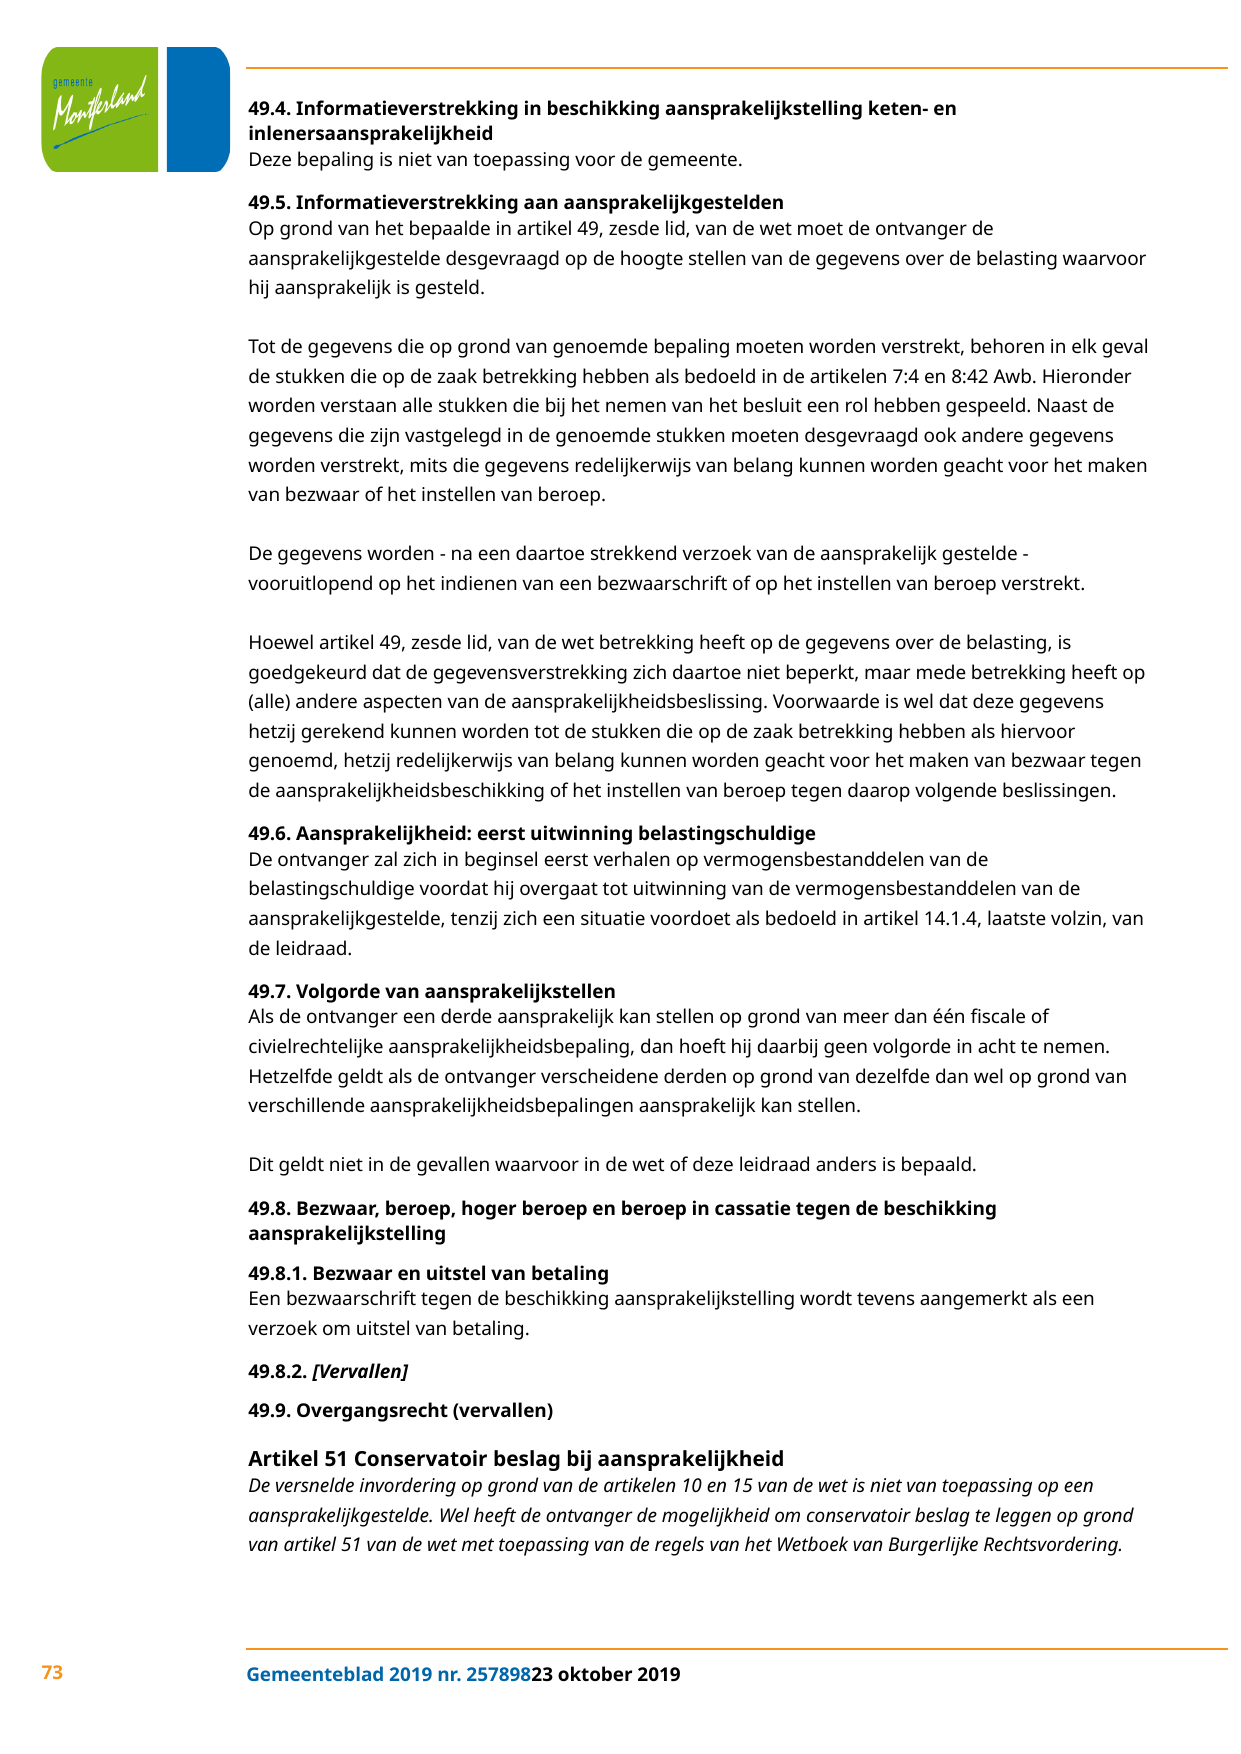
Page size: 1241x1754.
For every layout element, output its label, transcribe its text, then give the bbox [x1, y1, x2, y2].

text Als de ontvanger een derde aansprakelijk kan stellen op grond van meer dan één fiscale of civielrechtelijke aansprakelijkheidsbepaling, dan hoeft hij daarbij geen volgorde in acht te nemen. Hetzelfde geldt als de ontvanger verscheidene derden op grond van dezelfde dan wel op grond van verschillende aansprakelijkheidsbepalingen aansprakelijk kan stellen. [248, 1004, 1152, 1118]
text 49.6. Aansprakelijkheid: eerst uitwinning belastingschuldige [248, 820, 1152, 846]
text 49.4. Informatieverstrekking in beschikking aansprakelijkstelling keten- en inlenersaansprakelijkheid [248, 95, 1152, 146]
text De versnelde invordering op grond van de artikelen 10 en 15 van de wet is niet van toepassing op een aansprakelijkgestelde. Wel heeft de ontvanger de mogelijkheid om conservatoir beslag te leggen op grond van artikel 51 van de wet met toepassing van de regels van het Wetboek van Burgerlijke Rechtsvordering. [248, 1472, 1152, 1557]
text Dit geldt niet in de gevallen waarvoor in de wet of deze leidraad anders is bepaald. [248, 1152, 1152, 1177]
text Artikel 51 Conservatoir beslag bij aansprakelijkheid [248, 1444, 1152, 1472]
text Op grond van het bepaalde in artikel 49, zesde lid, van de wet moet de ontvanger de aansprakelijkgestelde desgevraagd op de hoogte stellen van de gegevens over de belasting waarvoor hij aansprakelijk is gesteld. [248, 215, 1152, 300]
text 49.9. Overgangsrecht (vervallen) [248, 1397, 1152, 1423]
text De gegevens worden - na een daartoe strekkend verzoek van de aansprakelijk gestelde - vooruitlopend op het indienen van een bezwaarschrift of op het instellen van beroep verstrekt. [248, 541, 1152, 596]
text Tot de gegevens die op grond van genoemde bepaling moeten worden verstrekt, behoren in elk geval de stukken die op de zaak betrekking hebben als bedoeld in de artikelen 7:4 en 8:42 Awb. Hieronder worden verstaan alle stukken die bij het nemen van het besluit een rol hebben gespeeld. Naast de gegevens die zijn vastgelegd in de genoemde stukken moeten desgevraagd ook andere gegevens worden verstrekt, mits die gegevens redelijkerwijs van belang kunnen worden geacht voor het maken van bezwaar of het instellen van beroep. [248, 333, 1152, 507]
text 49.5. Informatieverstrekking aan aansprakelijkgestelden [248, 189, 1152, 215]
text 49.8.2. [Vervallen] [248, 1358, 1152, 1384]
text 49.8. Bezwaar, beroep, hoger beroep en beroep in cassatie tegen de beschikking aansprakelijkstelling [248, 1195, 1152, 1246]
text 49.8.1. Bezwaar en uitstel van betaling [248, 1260, 1152, 1285]
text Een bezwaarschrift tegen de beschikking aansprakelijkstelling wordt tevens aangemerkt als een verzoek om uitstel van betaling. [248, 1285, 1152, 1341]
text 49.7. Volgorde van aansprakelijkstellen [248, 978, 1152, 1004]
text De ontvanger zal zich in beginsel eerst verhalen op vermogensbestanddelen van de belastingschuldige voordat hij overgaat tot uitwinning van de vermogensbestanddelen van de aansprakelijkgestelde, tenzij zich een situatie voordoet als bedoeld in artikel 14.1.4, laatste volzin, van de leidraad. [248, 846, 1152, 961]
text Deze bepaling is niet van toepassing voor de gemeente. [248, 146, 1152, 172]
picture [41, 47, 231, 172]
text Hoewel artikel 49, zesde lid, van de wet betrekking heeft op de gegevens over de belasting, is goedgekeurd dat de gegevensverstrekking zich daartoe niet beperkt, maar mede betrekking heeft op (alle) andere aspecten van de aansprakelijkheidsbeslissing. Voorwaarde is wel dat deze gegevens hetzij gerekend kunnen worden tot de stukken die op de zaak betrekking hebben als hiervoor genoemd, hetzij redelijkerwijs van belang kunnen worden geacht voor het maken van bezwaar tegen de aansprakelijkheidsbeschikking of het instellen van beroep tegen daarop volgende beslissingen. [248, 629, 1152, 803]
